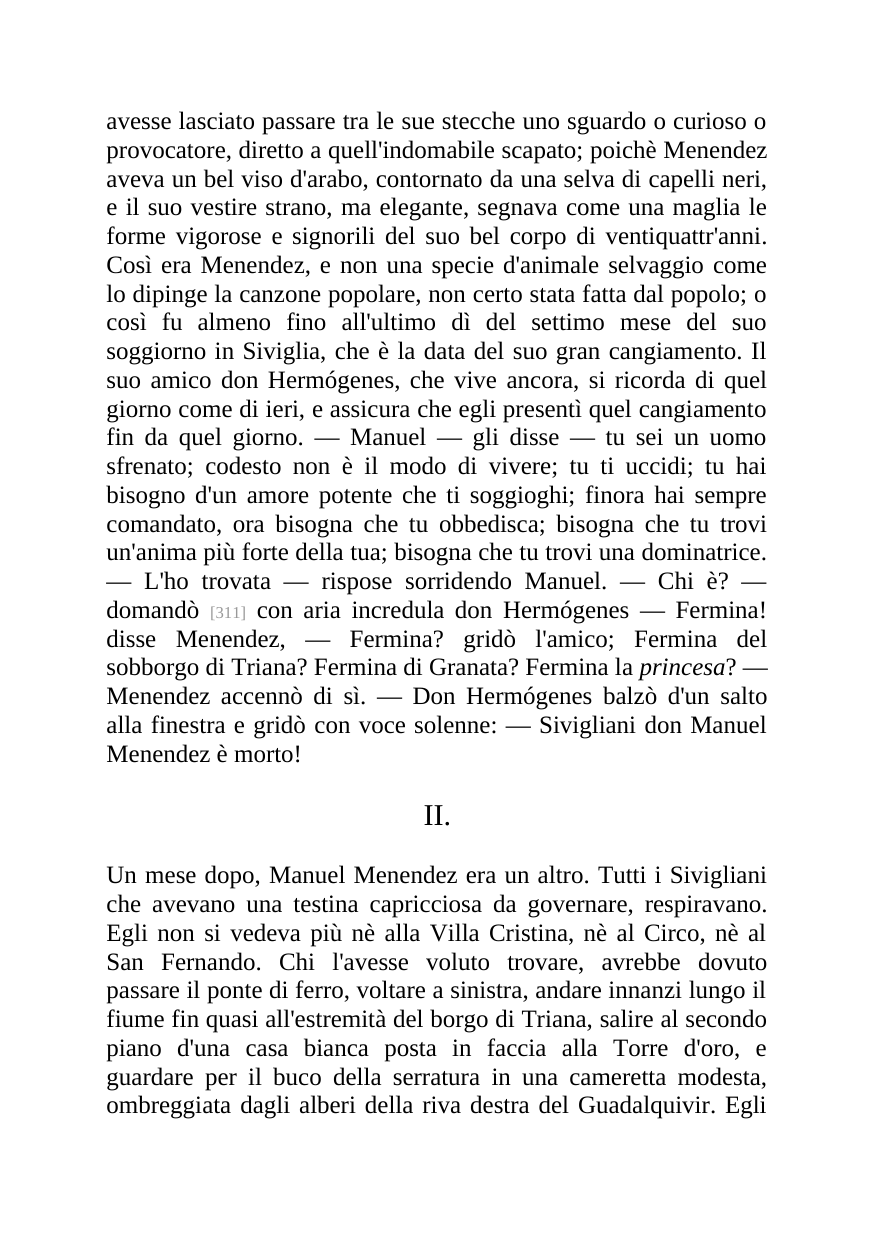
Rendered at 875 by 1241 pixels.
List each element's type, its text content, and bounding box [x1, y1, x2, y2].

subtitle II. [106, 797, 768, 831]
text avesse lasciato passare tra le sue stecche uno sguardo o curioso o provocatore, diretto a quell'indomabile scapato; poichè Menendez aveva un bel viso d'arabo, contornato da una selva di capelli neri, e il suo vestire strano, ma elegante, segnava come una maglia le forme vigorose e signorili del suo bel corpo di ventiquattr'anni. Così era Menendez, e non una specie d'animale selvaggio come lo dipinge la canzone popolare, non certo stata fatta dal popolo; o così fu almeno fino all'ultimo dì del settimo mese del suo soggiorno in Siviglia, che è la data del suo gran cangiamento. Il suo amico don Hermógenes, che vive ancora, si ricorda di quel giorno come di ieri, e assicura che egli presentì quel cangiamento fin da quel giorno. — Manuel — gli disse — tu sei un uomo sfrenato; codesto non è il modo di vivere; tu ti uccidi; tu hai bisogno d'un amore potente che ti soggioghi; finora hai sempre comandato, ora bisogna che tu obbedisca; bisogna che tu trovi un'anima più forte della tua; bisogna che tu trovi una dominatrice. — L'ho trovata — rispose sorridendo Manuel. — Chi è? — domandò [311] con aria incredula don Hermógenes — Fermina! disse Menendez, — Fermina? gridò l'amico; Fermina del sobborgo di Triana? Fermina di Granata? Fermina la princesa? — Menendez accennò di sì. — Don Hermógenes balzò d'un salto alla finestra e gridò con voce solenne: — Sivigliani don Manuel Menendez è morto! [106, 106, 768, 767]
text Un mese dopo, Manuel Menendez era un altro. Tutti i Sivigliani che avevano una testina capricciosa da governare, respiravano. Egli non si vedeva più nè alla Villa Cristina, nè al Circo, nè al San Fernando. Chi l'avesse voluto trovare, avrebbe dovuto passare il ponte di ferro, voltare a sinistra, andare innanzi lungo il fiume fin quasi all'estremità del borgo di Triana, salire al secondo piano d'una casa bianca posta in faccia alla Torre d'oro, e guardare per il buco della serratura in una cameretta modesta, ombreggiata dagli alberi della riva destra del Guadalquivir. Egli [106, 861, 768, 1119]
